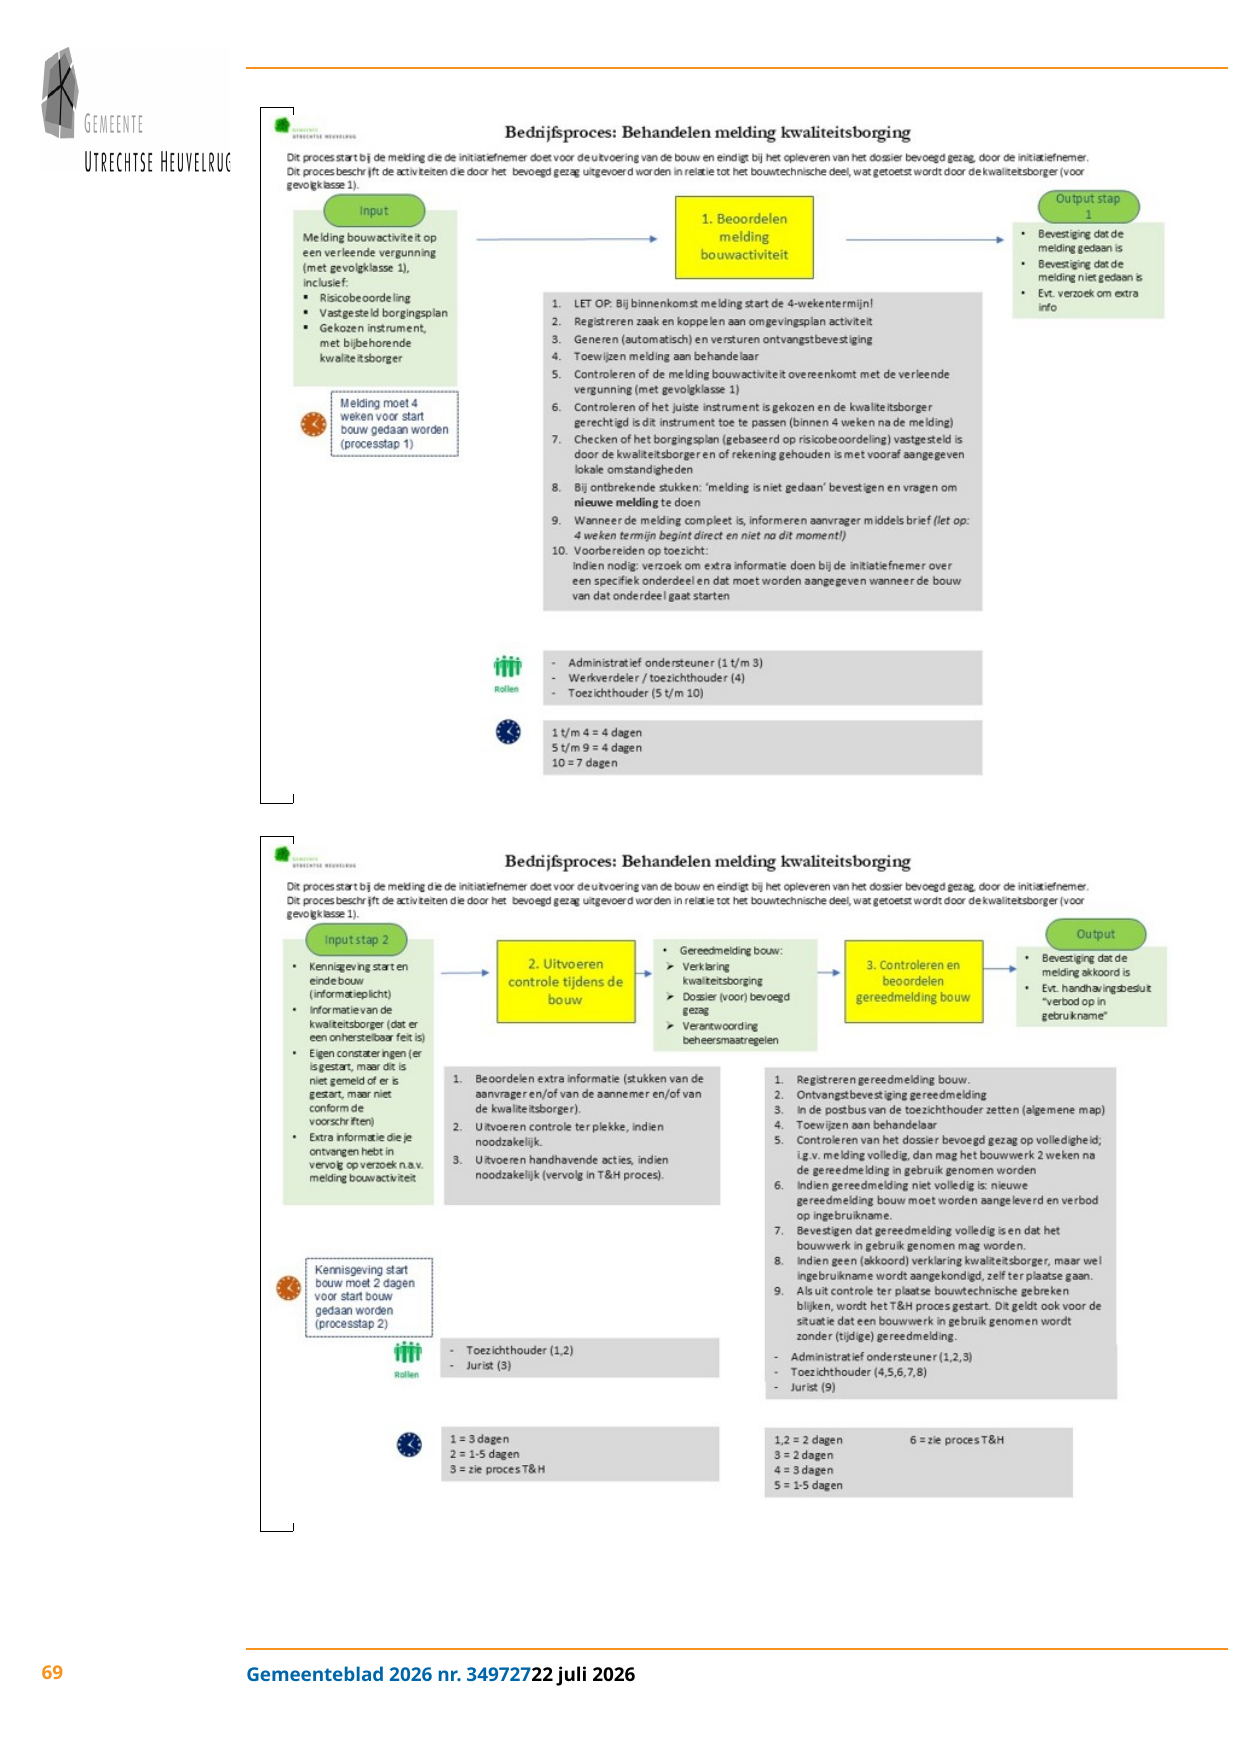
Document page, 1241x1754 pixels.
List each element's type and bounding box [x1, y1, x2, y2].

picture [268, 115, 1173, 794]
picture [268, 844, 1173, 1523]
picture [41, 47, 231, 172]
